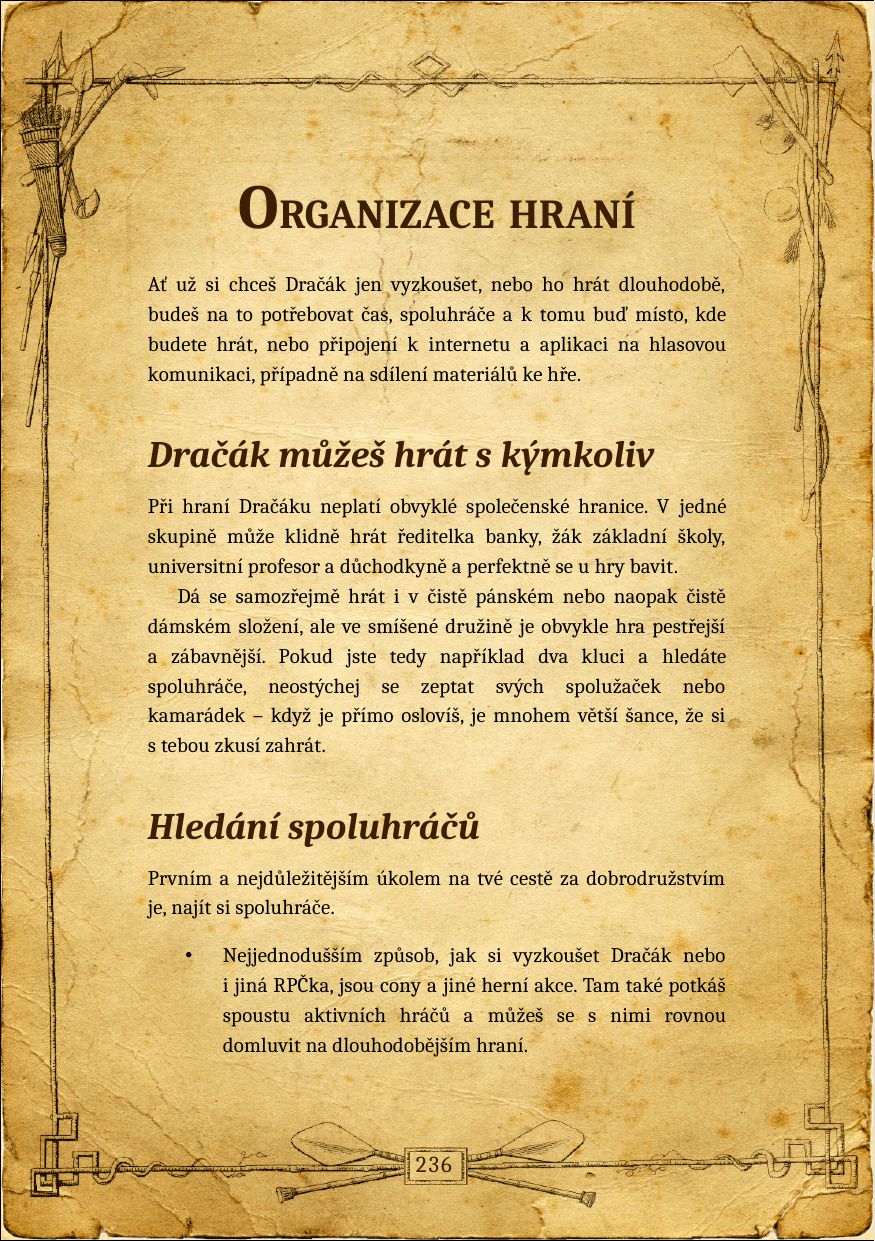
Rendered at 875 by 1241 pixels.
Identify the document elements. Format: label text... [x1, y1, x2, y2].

subtitle Hledání spoluhráčů [148, 805, 726, 848]
text Prvním a⁠ nejdůležitějším úkolem na tvé cestě za dobrodružstvím je, najít si spoluhráče. [148, 866, 726, 920]
list Nejjednodušším způsob, jak si vyzkoušet Dračák nebo i⁠ jiná RPČka, jsou cony a⁠ jiné herní akce. Tam také potkáš spoustu aktivních hráčů a⁠ můžeš se s⁠ nimi rovnou domluvit na dlouhodobějším hraní. [185, 944, 726, 1057]
text Při hraní Dračáku neplatí obvyklé společenské hranice. V⁠ jedné skupině může klidně hrát ředitelka banky, žák základní školy, universitní profesor a⁠ důchodkyně a⁠ perfektně se u⁠ hry bavit. Dá se samozřejmě hrát i⁠ v⁠ čistě pánském nebo naopak čistě dámském složení, ale ve smíšené družině je obvykle hra pestřejší a⁠ zábavnější. Pokud jste tedy například dva kluci a⁠ hledáte spoluhráče, neostýchej se zeptat svých spolužaček nebo kamarádek – když je přímo oslovíš, je mnohem větší šance, že si s⁠ tebou zkusí zahrát. [148, 495, 726, 758]
picture [1, 1, 874, 1240]
subtitle Dračák můžeš hrát s⁠ kýmkoliv [148, 434, 726, 477]
text Ať už si chceš Dračák jen vyzkoušet, nebo ho hrát dlouhodobě, budeš na to potřebovat čas, spoluhráče a⁠ k⁠ tomu buď místo, kde budete hrát, nebo připojení k⁠ internetu a⁠ aplikaci na hlasovou komunikaci, případně na sdílení materiálů ke hře. [148, 273, 726, 387]
subtitle Organizace hraní [148, 172, 726, 244]
